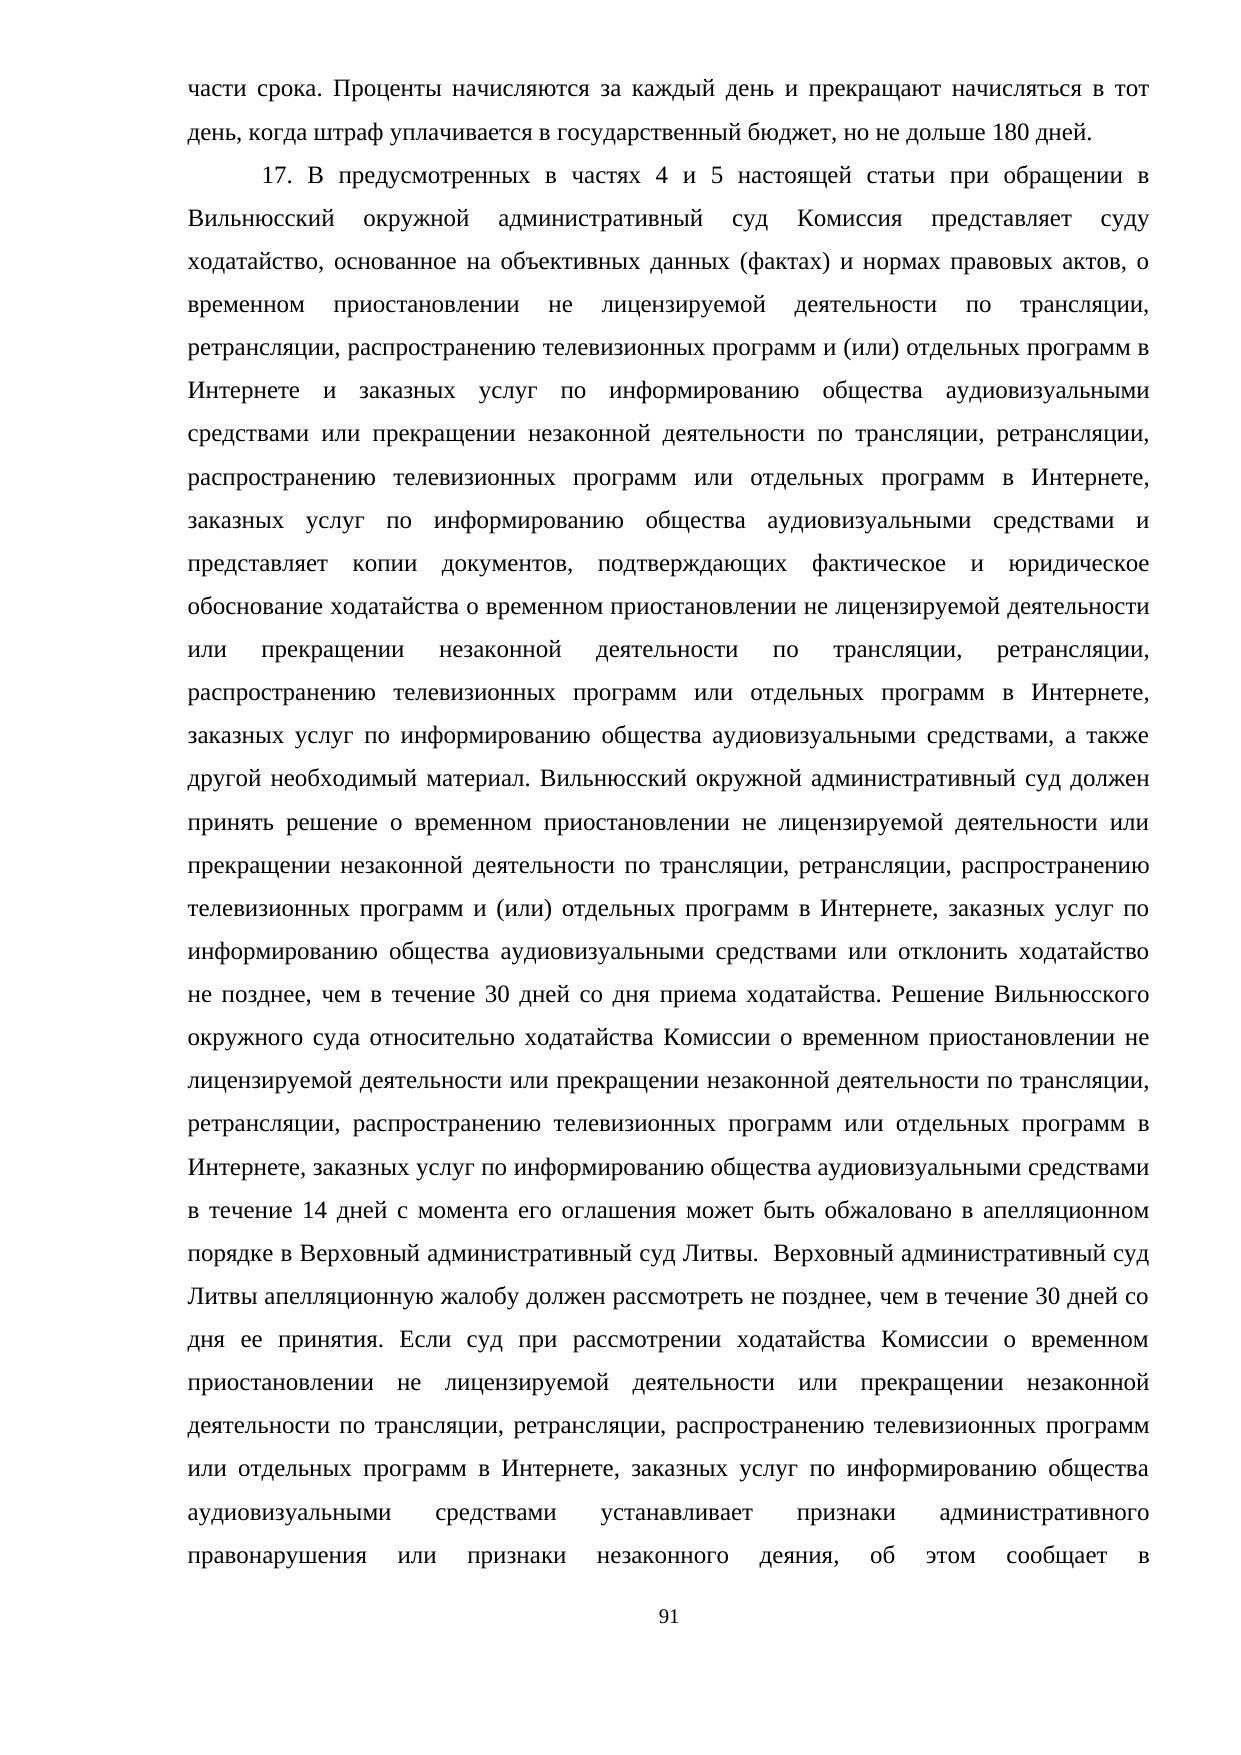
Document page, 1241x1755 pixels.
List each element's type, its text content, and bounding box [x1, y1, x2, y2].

text 17. В предусмотренных в частях 4 и 5 настоящей статьи при обращении в Вильнюсский окружной административный суд Комиссия представляет суду ходатайство, основанное на объективных данных (фактах) и нормах правовых актов, о временном приостановлении не лицензируемой деятельности по трансляции, ретрансляции, распространению телевизионных программ и (или) отдельных программ в Интернете и заказных услуг по информированию общества аудиовизуальными средствами или прекращении незаконной деятельности по трансляции, ретрансляции, распространению телевизионных программ или отдельных программ в Интернете, заказных услуг по информированию общества аудиовизуальными средствами и представляет копии документов, подтверждающих фактическое и юридическое обоснование ходатайства о временном приостановлении не лицензируемой деятельности или прекращении незаконной деятельности по трансляции, ретрансляции, распространению телевизионных программ или отдельных программ в Интернете, заказных услуг по информированию общества аудиовизуальными средствами, а также другой необходимый материал. Вильнюсский окружной административный суд должен принять решение о временном приостановлении не лицензируемой деятельности или прекращении незаконной деятельности по трансляции, ретрансляции, распространению телевизионных программ и (или) отдельных программ в Интернете, заказных услуг по информированию общества аудиовизуальными средствами или отклонить ходатайство не позднее, чем в течение 30 дней со дня приема ходатайства. Решение Вильнюсского окружного суда относительно ходатайства Комиссии о временном приостановлении не лицензируемой деятельности или прекращении незаконной деятельности по трансляции, ретрансляции, распространению телевизионных программ или отдельных программ в Интернете, заказных услуг по информированию общества аудиовизуальными средствами в течение 14 дней с момента его оглашения может быть обжаловано в апелляционном порядке в Верховный административный суд Литвы. Верховный административный суд Литвы апелляционную жалобу должен рассмотреть не позднее, чем в течение 30 дней со дня ее принятия. Если суд при рассмотрении ходатайства Комиссии о временном приостановлении не лицензируемой деятельности или прекращении незаконной деятельности по трансляции, ретрансляции, распространению телевизионных программ или отдельных программ в Интернете, заказных услуг по информированию общества аудиовизуальными средствами устанавливает признаки административного правонарушения или признаки незаконного деяния, об этом сообщает в [187, 160, 1150, 1568]
text части срока. Проценты начисляются за каждый день и прекращают начисляться в тот день, когда штраф уплачивается в государственный бюджет, но не дольше 180 дней. [187, 73, 1150, 145]
